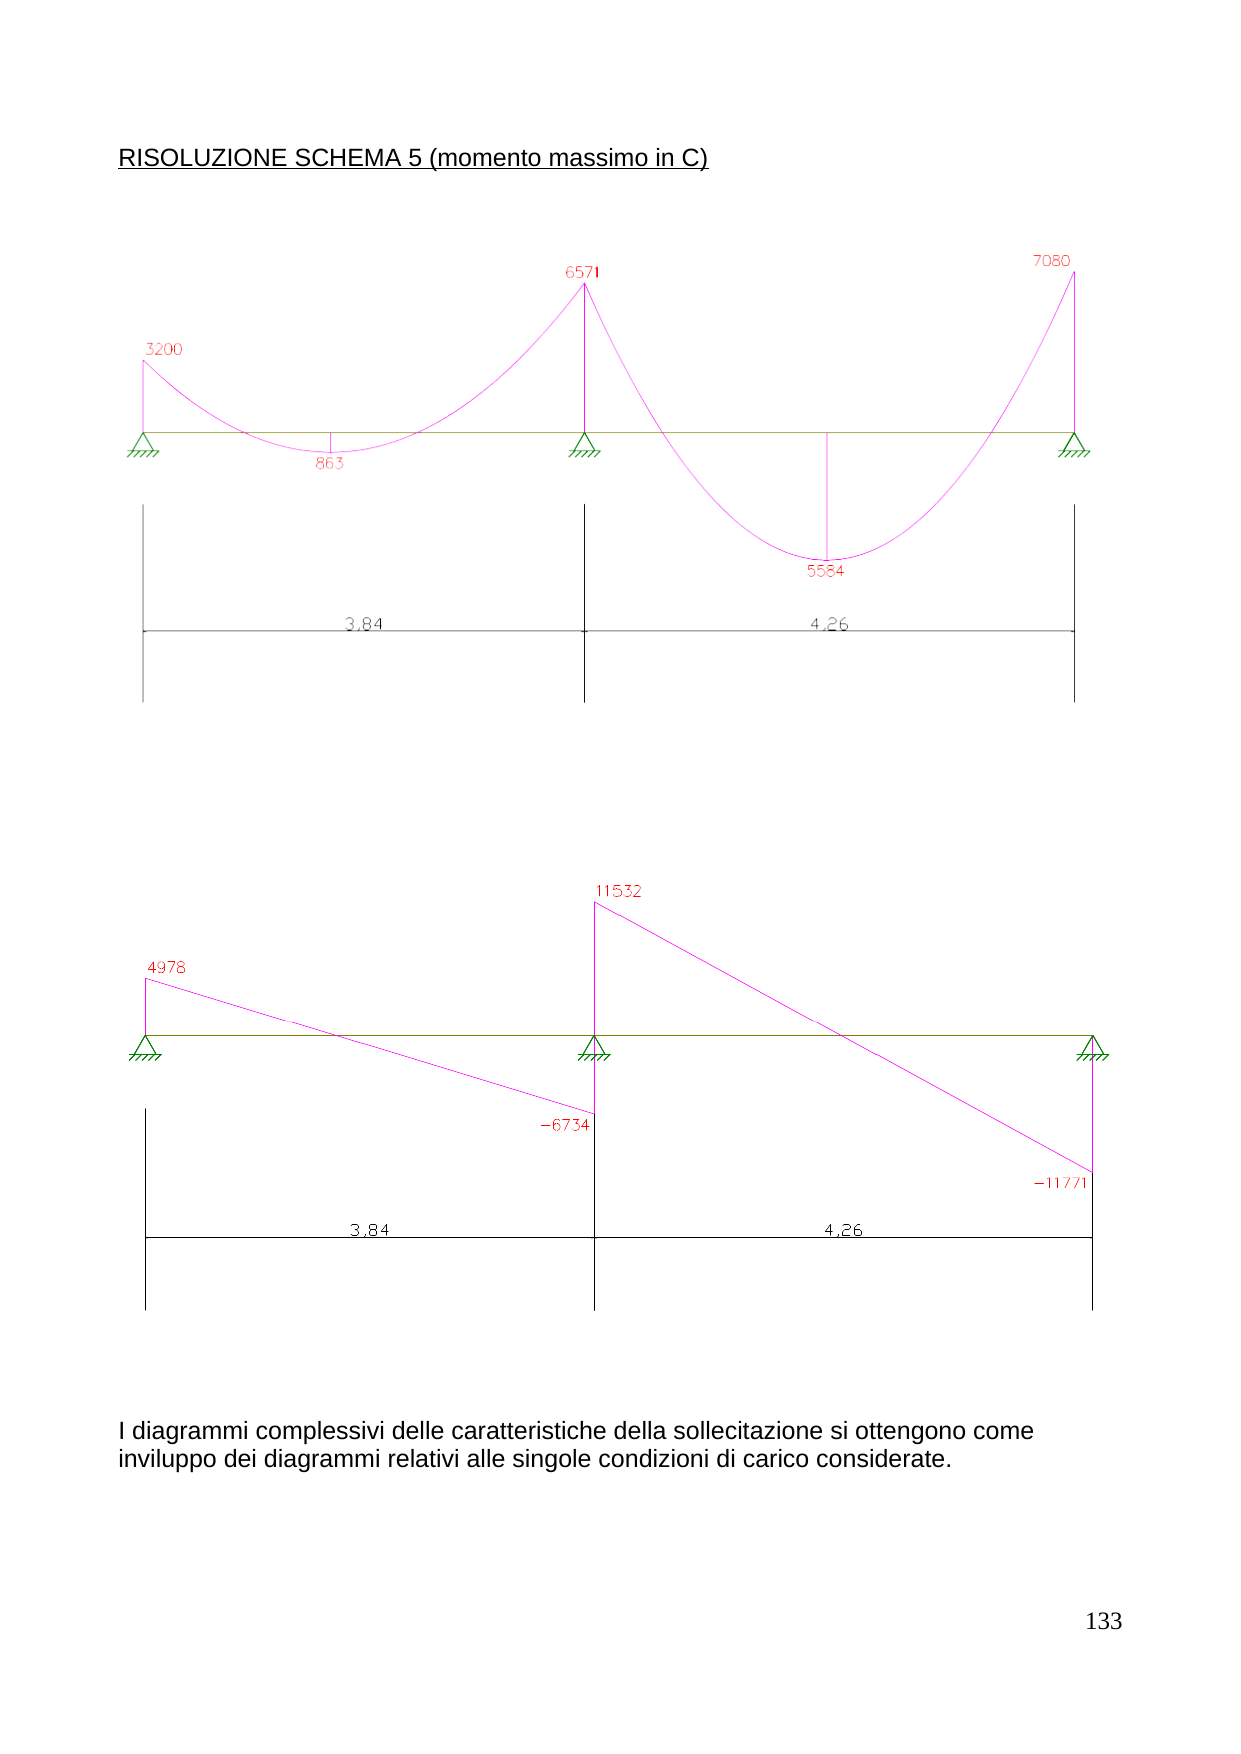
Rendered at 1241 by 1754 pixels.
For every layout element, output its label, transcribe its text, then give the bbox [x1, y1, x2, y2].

text I diagrammi complessivi delle caratteristiche della sollecitazione si ottengono come inviluppo dei diagrammi relativi alle singole condizioni di carico considerate. [118, 1416, 1122, 1473]
subtitle RISOLUZIONE SCHEMA 5 (momento massimo in C) [118, 143, 1122, 172]
